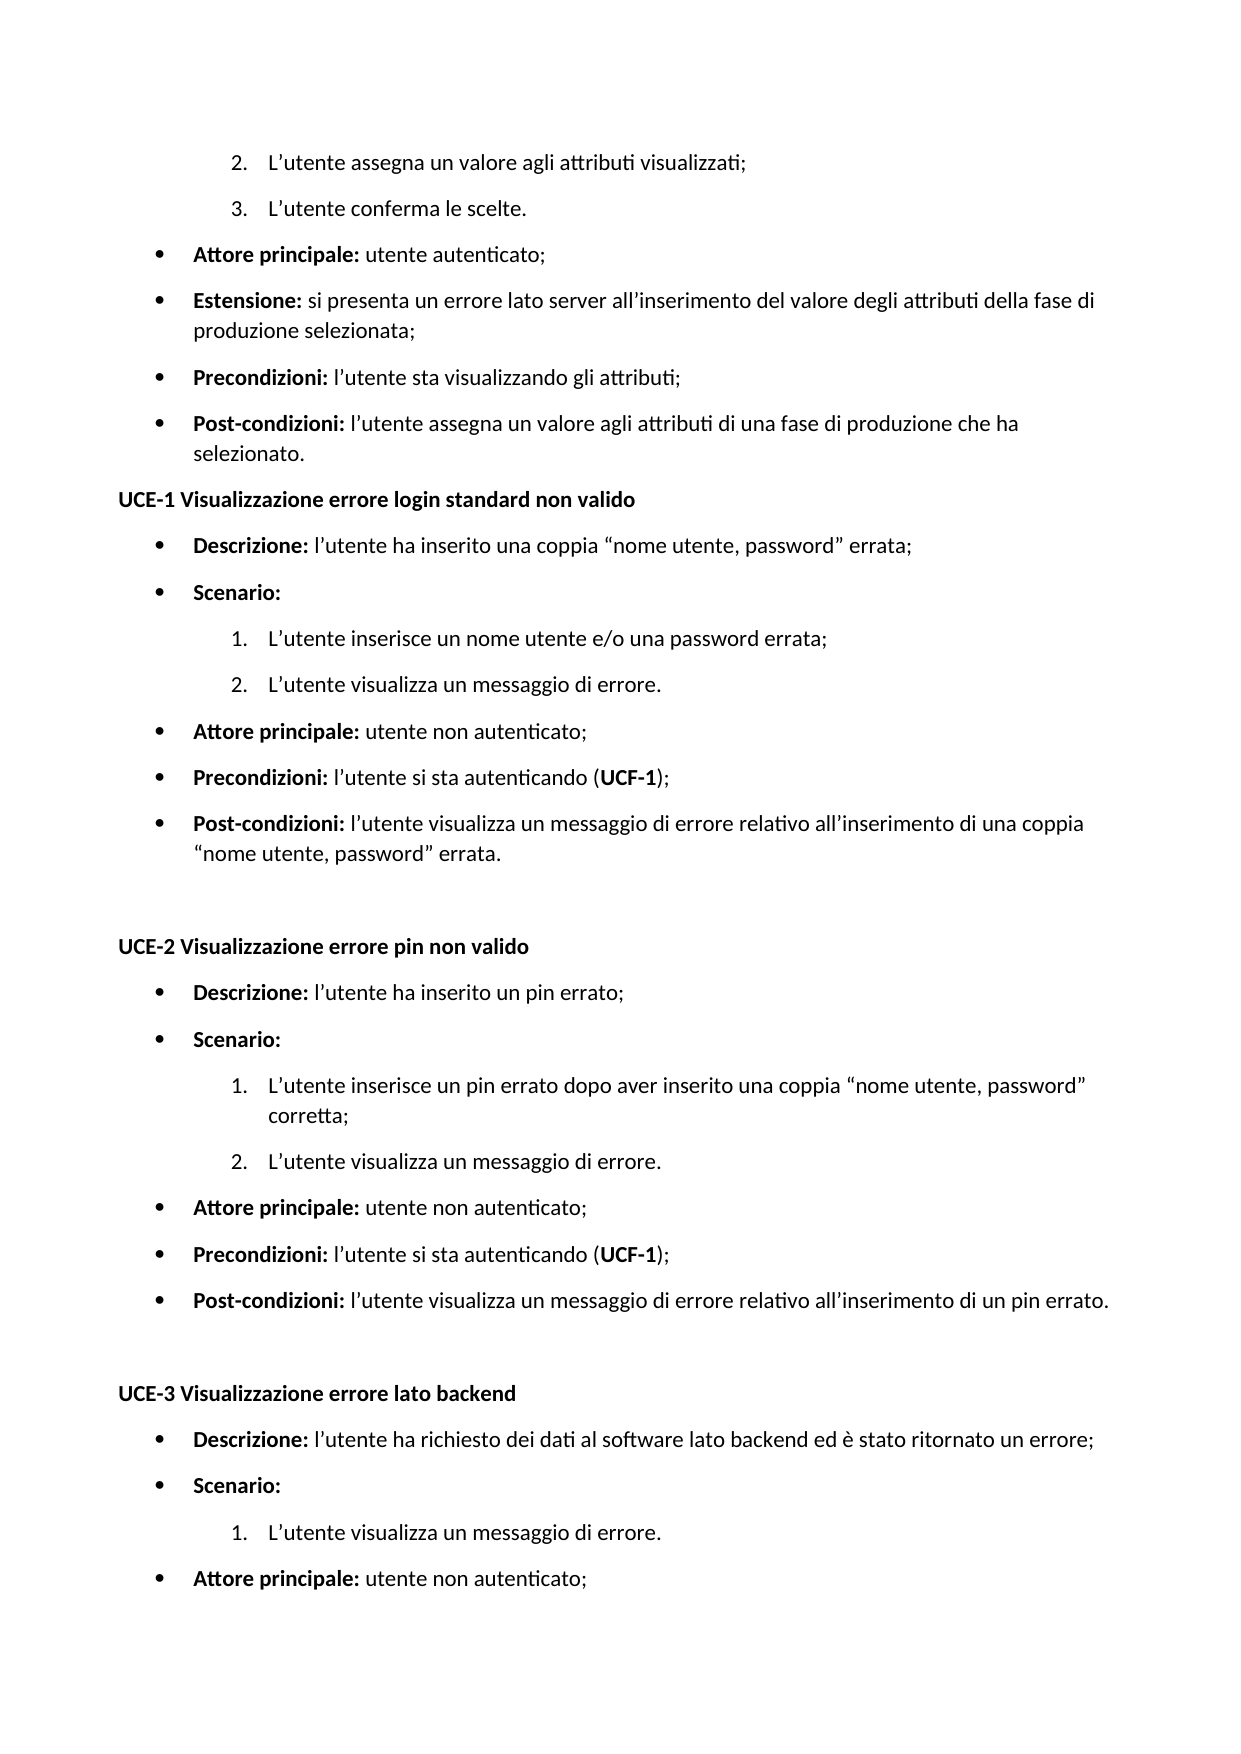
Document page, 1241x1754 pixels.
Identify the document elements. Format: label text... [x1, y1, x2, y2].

list Scenario: [156, 578, 1122, 606]
list Precondizioni: l’utente si sta autenticando (UCF-1); [156, 763, 1122, 791]
list Estensione: si presenta un errore lato server all’inserimento del valore degli attributi della fase di produzione selezionata; [156, 287, 1122, 344]
list Descrizione: l’utente ha inserito una coppia “nome utente, password” errata; [156, 531, 1122, 559]
list L’utente inserisce un pin errato dopo aver inserito una coppia “nome utente, password” corretta; [231, 1071, 1122, 1129]
list Attore principale: utente autenticato; [156, 240, 1122, 268]
list L’utente inserisce un nome utente e/o una password errata; [231, 624, 1122, 652]
list Precondizioni: l’utente si sta autenticando (UCF-1); [156, 1240, 1122, 1268]
list L’utente conferma le scelte. [231, 194, 1122, 222]
text UCE-1 Visualizzazione errore login standard non valido [118, 485, 1122, 513]
list Post-condizioni: l’utente visualizza un messaggio di errore relativo all’inserimento di una coppia “nome utente, password” errata. [156, 809, 1122, 867]
text UCE-2 Visualizzazione errore pin non valido [118, 932, 1122, 960]
list Post-condizioni: l’utente visualizza un messaggio di errore relativo all’inserimento di un pin errato. [156, 1286, 1122, 1314]
list Descrizione: l’utente ha richiesto dei dati al software lato backend ed è stato ritornato un errore; [156, 1425, 1122, 1453]
list Attore principale: utente non autenticato; [156, 1193, 1122, 1221]
list Precondizioni: l’utente sta visualizzando gli attributi; [156, 363, 1122, 391]
list Attore principale: utente non autenticato; [156, 717, 1122, 745]
list Post-condizioni: l’utente assegna un valore agli attributi di una fase di produzione che ha selezionato. [156, 409, 1122, 467]
list Attore principale: utente non autenticato; [156, 1564, 1122, 1592]
list L’utente visualizza un messaggio di errore. [231, 1518, 1122, 1546]
list Scenario: [156, 1025, 1122, 1053]
text UCE-3 Visualizzazione errore lato backend [118, 1379, 1122, 1407]
list Descrizione: l’utente ha inserito un pin errato; [156, 978, 1122, 1006]
list L’utente visualizza un messaggio di errore. [231, 1147, 1122, 1175]
list Scenario: [156, 1472, 1122, 1499]
list L’utente assegna un valore agli attributi visualizzati; [231, 148, 1122, 176]
list L’utente visualizza un messaggio di errore. [231, 671, 1122, 698]
